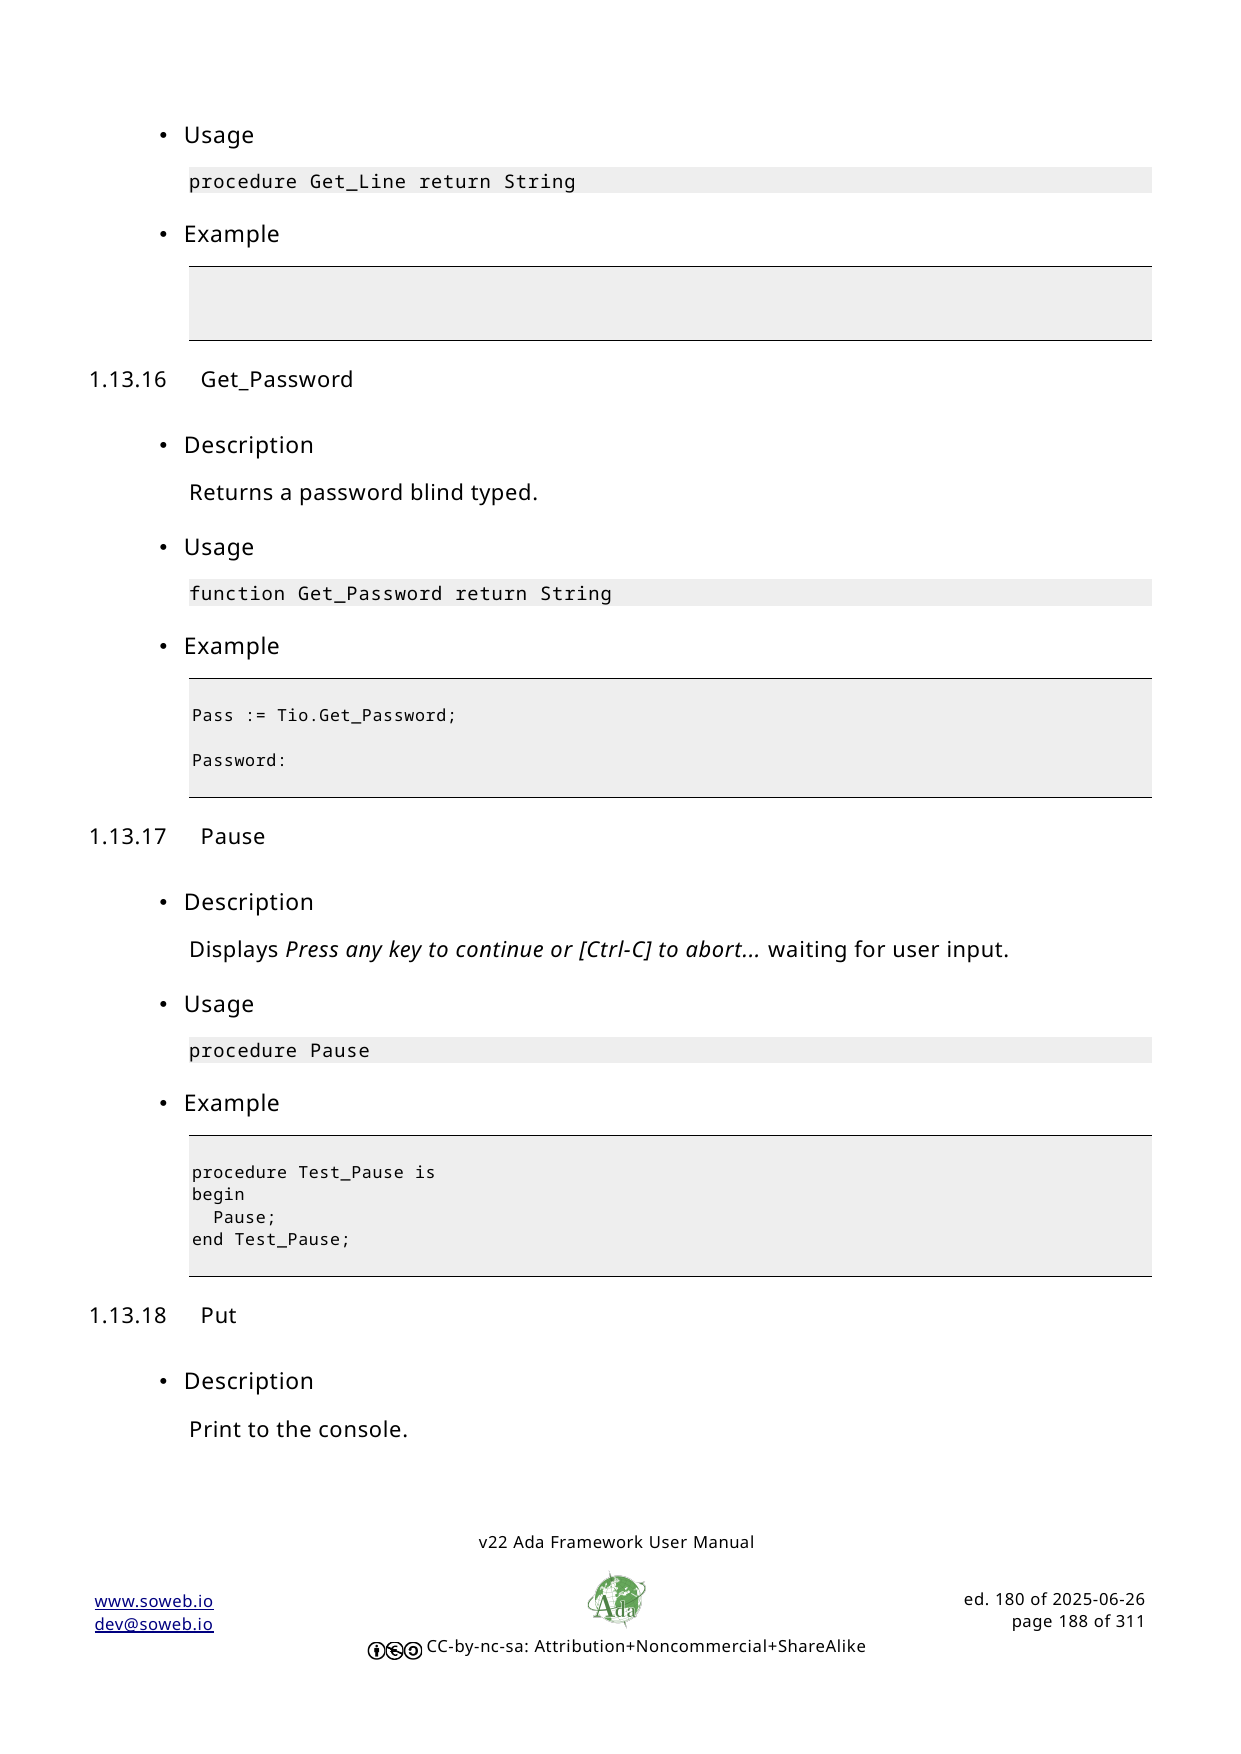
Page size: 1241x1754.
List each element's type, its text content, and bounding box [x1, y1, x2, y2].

picture [367, 1642, 423, 1660]
subtitle Usage [159, 531, 1152, 562]
subtitle Example [159, 629, 1152, 661]
subtitle Put [88, 1300, 1152, 1341]
subtitle Example [159, 217, 1152, 248]
subtitle Usage [159, 988, 1152, 1019]
subtitle Usage [159, 118, 1152, 150]
list end Test_Pause; [189, 1225, 1152, 1276]
subtitle Example [159, 1086, 1152, 1118]
list procedure Test_Pause is [189, 1158, 1152, 1180]
text function Get_Password return String [189, 579, 1152, 606]
list begin [189, 1180, 1152, 1203]
subtitle Get_Password [88, 363, 1152, 404]
subtitle Description [159, 885, 1152, 916]
text procedure Get_Line return String [189, 167, 1152, 193]
picture [587, 1570, 646, 1629]
text Returns a password blind typed. [189, 477, 1152, 507]
subtitle Pause [88, 820, 1152, 861]
subtitle Description [159, 428, 1152, 459]
text Print to the console. [189, 1414, 1152, 1444]
list Pause; [189, 1203, 1152, 1225]
subtitle Description [159, 1365, 1152, 1396]
list Pass := Tio.Get_Password; Password: [189, 701, 1152, 797]
text procedure Pause [189, 1037, 1152, 1063]
text Displays Press any key to continue or [Ctrl-C] to abort... waiting for user input. [189, 934, 1152, 964]
